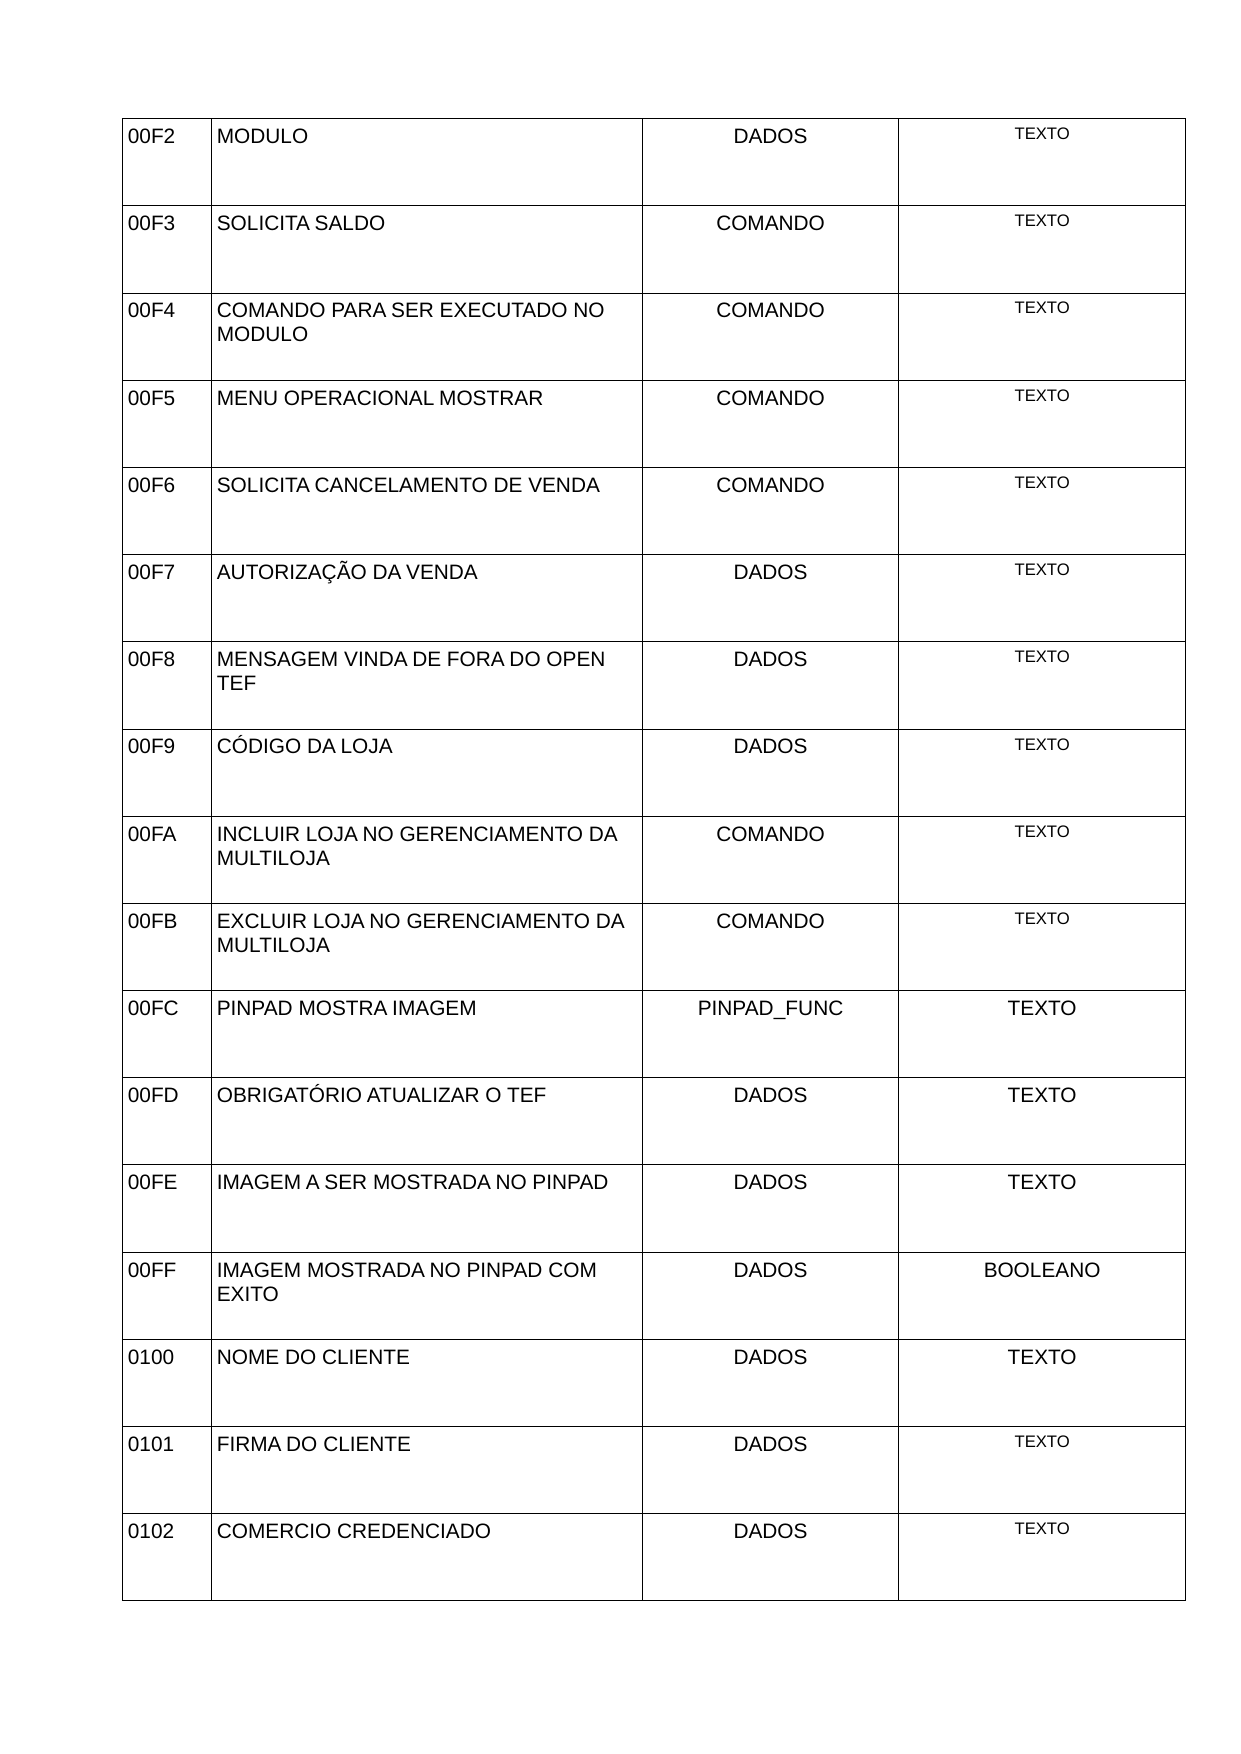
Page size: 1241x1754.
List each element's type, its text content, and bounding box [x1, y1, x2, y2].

table_cell TEXTO [899, 1427, 1185, 1513]
table_cell COMANDO [643, 294, 898, 380]
table_cell FIRMA DO CLIENTE [212, 1427, 642, 1513]
table_cell MENSAGEM VINDA DE FORA DO OPEN TEF [212, 642, 642, 728]
table_cell BOOLEANO [899, 1253, 1185, 1339]
table_cell DADOS [643, 1427, 898, 1513]
table_cell PINPAD_FUNC [643, 991, 898, 1077]
table_cell TEXTO [899, 206, 1185, 292]
table_cell DADOS [643, 1165, 898, 1252]
table_cell 00F8 [123, 642, 211, 728]
table_cell TEXTO [899, 642, 1185, 728]
table_cell 00FD [123, 1078, 211, 1164]
table_cell TEXTO [899, 817, 1185, 903]
table_cell MENU OPERACIONAL MOSTRAR [212, 381, 642, 467]
table_cell SOLICITA SALDO [212, 206, 642, 292]
table_cell DADOS [643, 642, 898, 728]
table_cell TEXTO [899, 904, 1185, 990]
table_cell 00F4 [123, 294, 211, 380]
table_cell COMANDO [643, 381, 898, 467]
table_cell DADOS [643, 1253, 898, 1339]
table_cell 00F2 [123, 119, 211, 205]
table_cell MODULO [212, 119, 642, 205]
table_cell TEXTO [899, 991, 1185, 1077]
table_cell INCLUIR LOJA NO GERENCIAMENTO DA MULTILOJA [212, 817, 642, 903]
table_cell TEXTO [899, 1078, 1185, 1164]
table_cell COMANDO [643, 904, 898, 990]
table_cell TEXTO [899, 119, 1185, 205]
table_cell 00FE [123, 1165, 211, 1252]
table_cell TEXTO [899, 294, 1185, 380]
table_cell DADOS [643, 1514, 898, 1600]
table_cell 00FA [123, 817, 211, 903]
table_cell TEXTO [899, 1340, 1185, 1426]
table_cell 00F5 [123, 381, 211, 467]
table_cell 0101 [123, 1427, 211, 1513]
table_cell COMERCIO CREDENCIADO [212, 1514, 642, 1600]
table_cell TEXTO [899, 730, 1185, 816]
table_cell TEXTO [899, 1165, 1185, 1252]
table_cell COMANDO [643, 817, 898, 903]
table_cell IMAGEM A SER MOSTRADA NO PINPAD [212, 1165, 642, 1252]
table_cell 0100 [123, 1340, 211, 1426]
table_cell DADOS [643, 1340, 898, 1426]
table_cell NOME DO CLIENTE [212, 1340, 642, 1426]
table_cell SOLICITA CANCELAMENTO DE VENDA [212, 468, 642, 554]
table_cell COMANDO PARA SER EXECUTADO NO MODULO [212, 294, 642, 380]
table_cell 00FC [123, 991, 211, 1077]
table_cell TEXTO [899, 381, 1185, 467]
table_cell 00F6 [123, 468, 211, 554]
table_cell DADOS [643, 119, 898, 205]
table_cell IMAGEM MOSTRADA NO PINPAD COM EXITO [212, 1253, 642, 1339]
table_cell TEXTO [899, 468, 1185, 554]
table_cell TEXTO [899, 555, 1185, 641]
table_cell AUTORIZAÇÃO DA VENDA [212, 555, 642, 641]
table_cell COMANDO [643, 206, 898, 292]
table_cell TEXTO [899, 1514, 1185, 1600]
table_cell DADOS [643, 1078, 898, 1164]
table_cell DADOS [643, 555, 898, 641]
table_cell 00F3 [123, 206, 211, 292]
table_cell OBRIGATÓRIO ATUALIZAR O TEF [212, 1078, 642, 1164]
table_cell 00FF [123, 1253, 211, 1339]
table_cell 0102 [123, 1514, 211, 1600]
table_cell DADOS [643, 730, 898, 816]
table_cell 00FB [123, 904, 211, 990]
table_cell CÓDIGO DA LOJA [212, 730, 642, 816]
table_cell 00F7 [123, 555, 211, 641]
table_cell COMANDO [643, 468, 898, 554]
table_cell 00F9 [123, 730, 211, 816]
table_cell PINPAD MOSTRA IMAGEM [212, 991, 642, 1077]
table_cell EXCLUIR LOJA NO GERENCIAMENTO DA MULTILOJA [212, 904, 642, 990]
